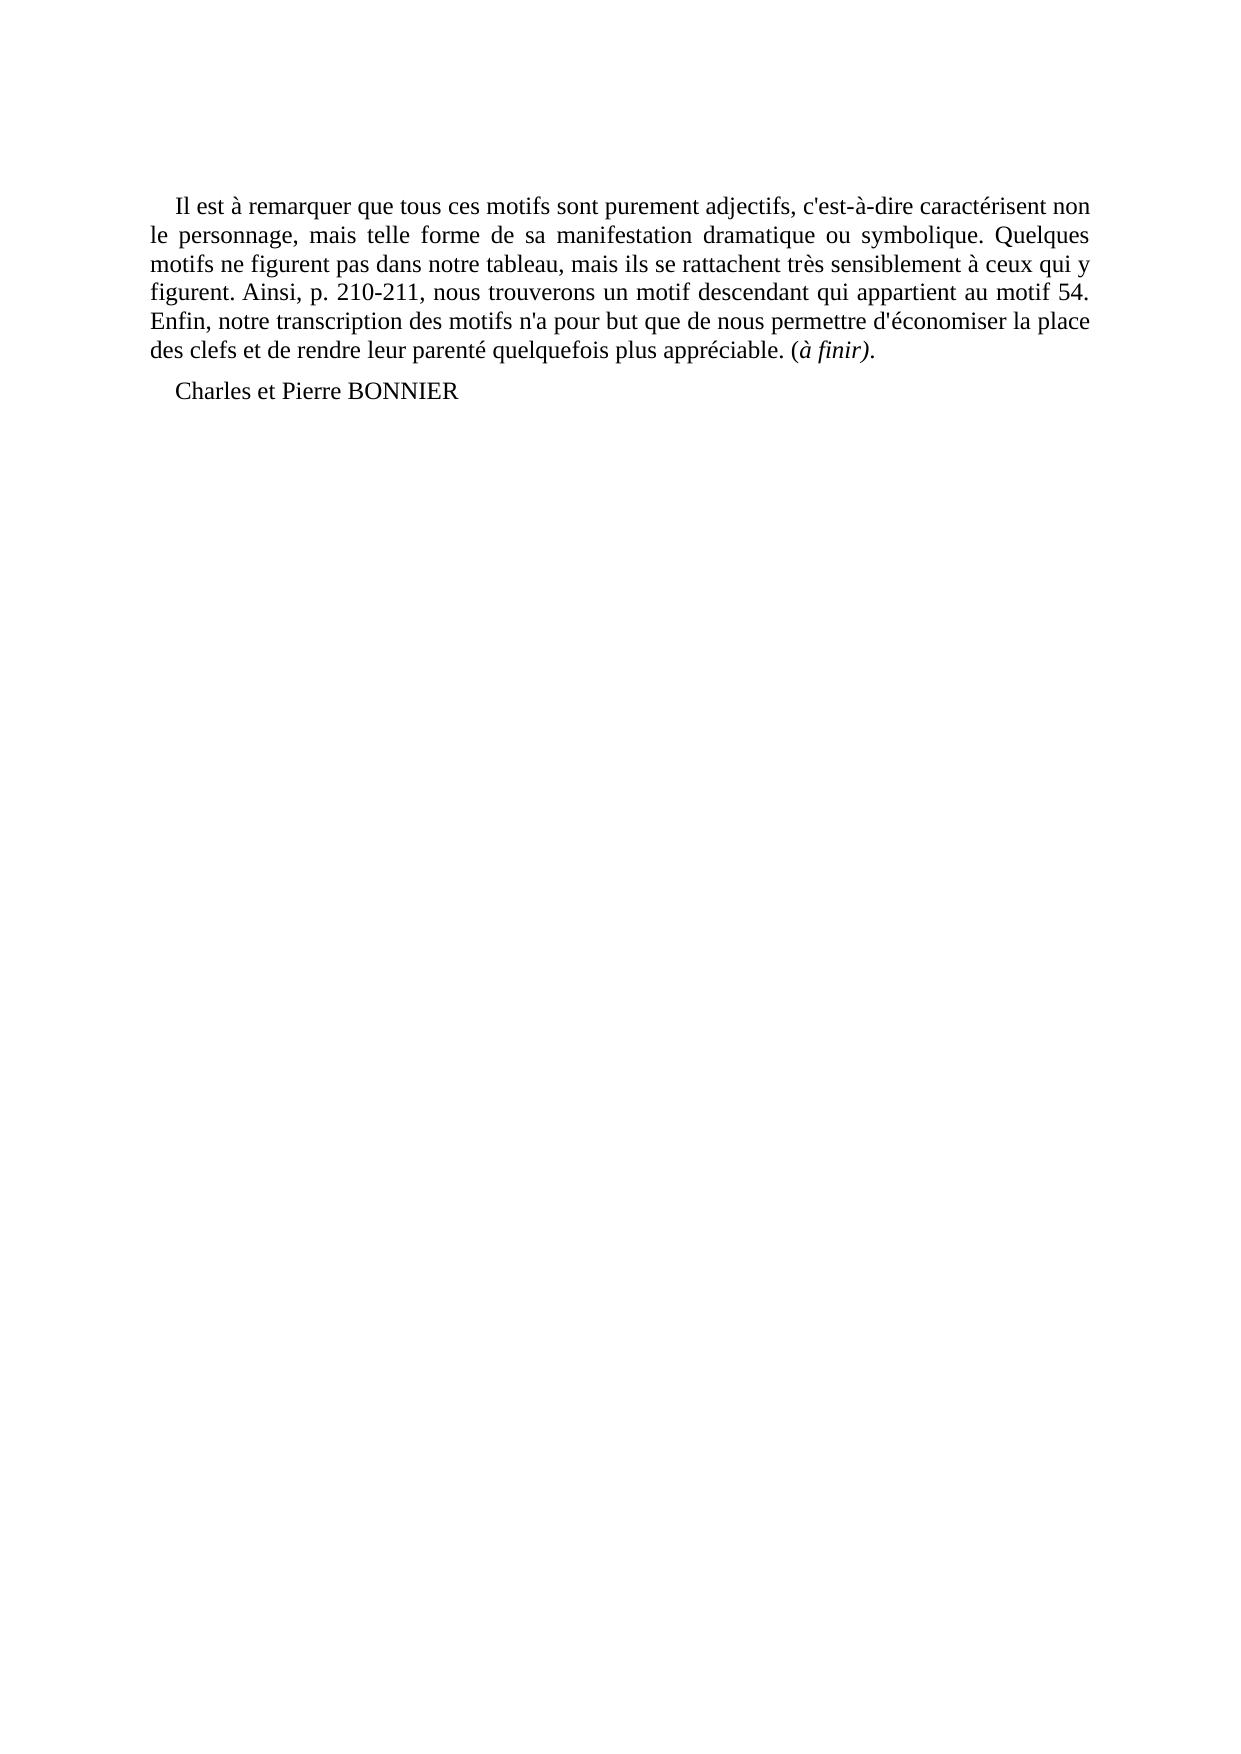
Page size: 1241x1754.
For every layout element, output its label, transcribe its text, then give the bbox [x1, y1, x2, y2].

text Charles et Pierre BONNIER [150, 376, 1090, 405]
text Il est à remarquer que tous ces motifs sont purement adjectifs, c'est-à-dire caractérisent non le personnage, mais telle forme de sa manifestation dramatique ou symbolique. Quelques motifs ne figurent pas dans notre tableau, mais ils se rattachent très sensiblement à ceux qui y figurent. Ainsi, p. 210-211, nous trouverons un motif descendant qui appartient au motif 54. Enfin, notre transcription des motifs n'a pour but que de nous permettre d'économiser la place des clefs et de rendre leur parenté quelquefois plus appréciable. (à finir). [150, 191, 1090, 364]
